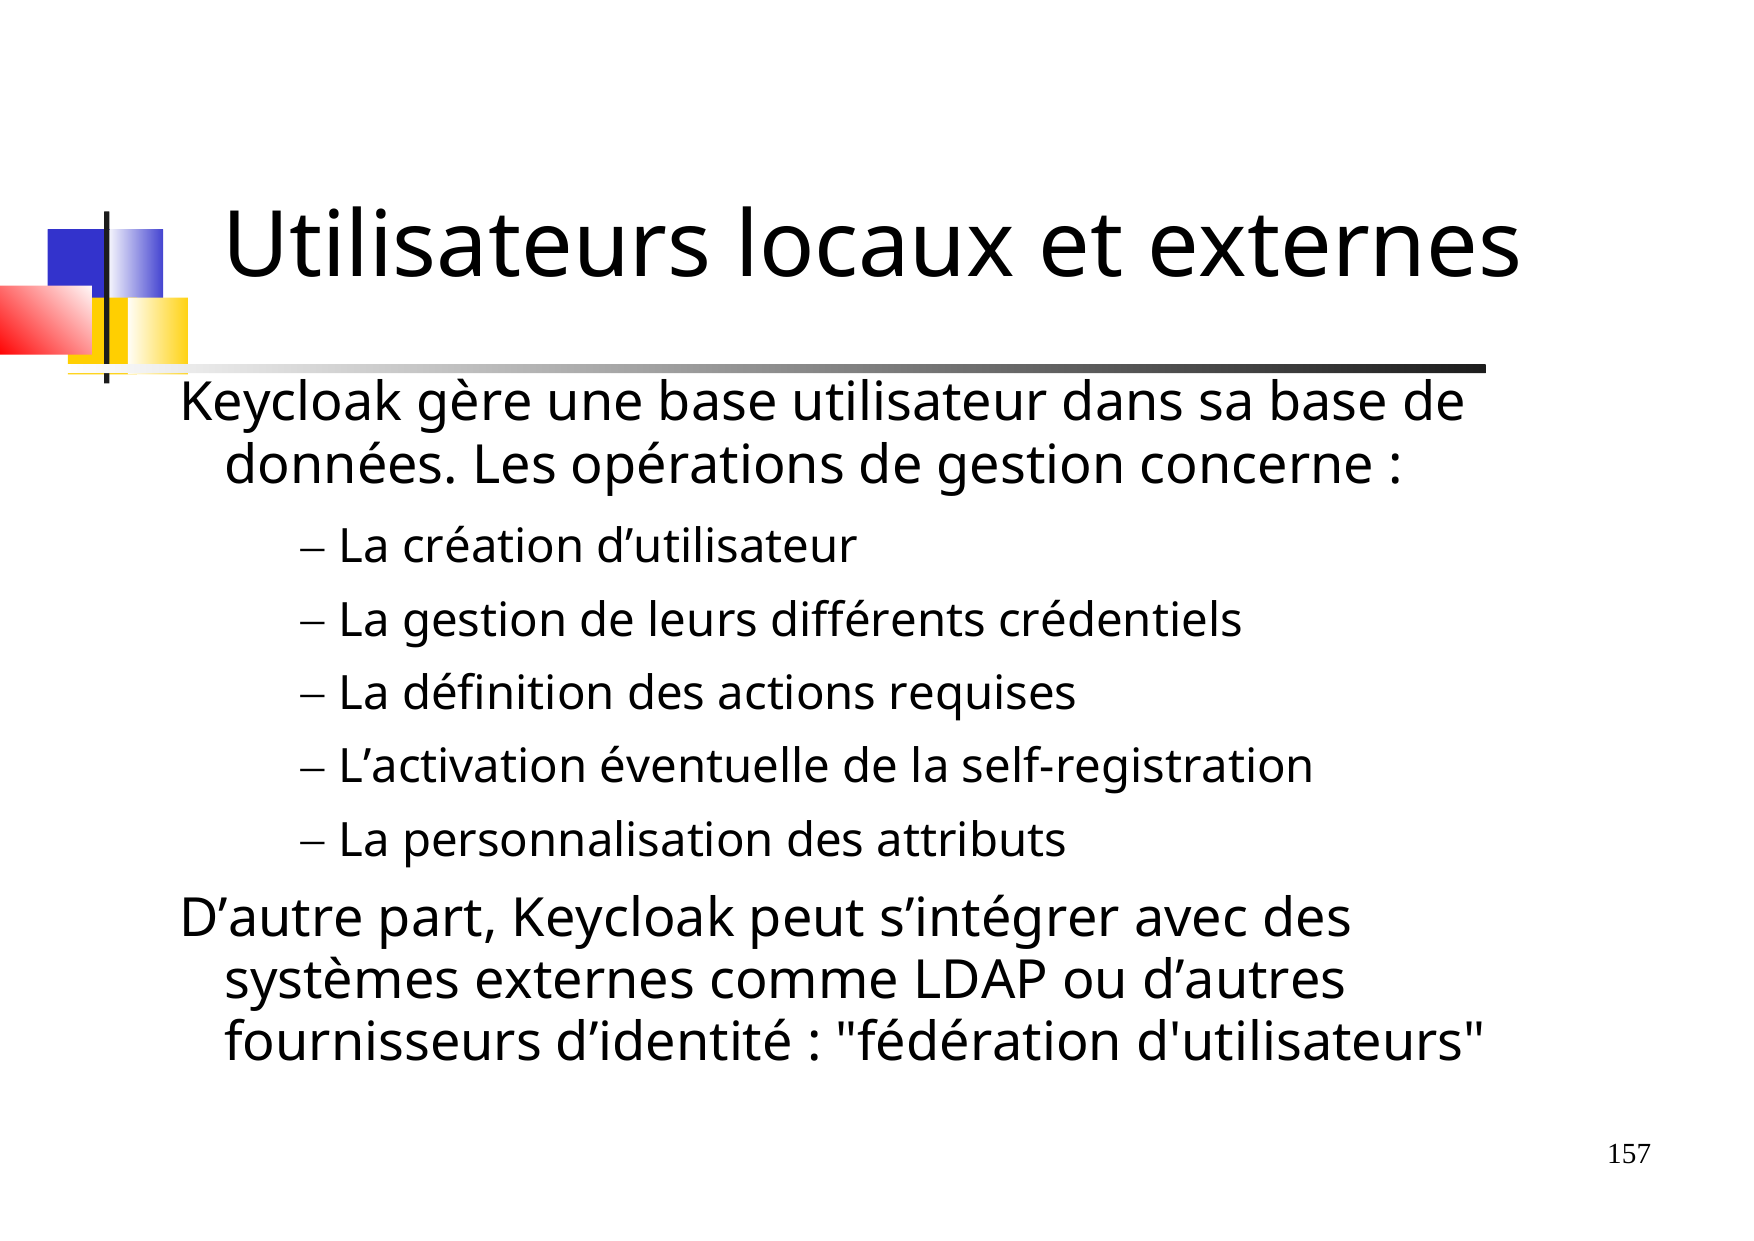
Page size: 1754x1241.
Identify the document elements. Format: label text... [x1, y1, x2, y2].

list Keycloak gère une base utilisateur dans sa base de données. Les opérations de gestion concerne : La création d’utilisateur La gestion de leurs différents crédentiels La définition des actions requises L’activation éventuelle de la self-registration La personnalisation des attributs D’autre part, Keycloak peut s’intégrer avec des systèmes externes comme LDAP ou d’autres fournisseurs d’identité : "fédération d'utilisateurs" [179, 371, 1567, 1091]
title Utilisateurs locaux et externes [179, 139, 1567, 351]
